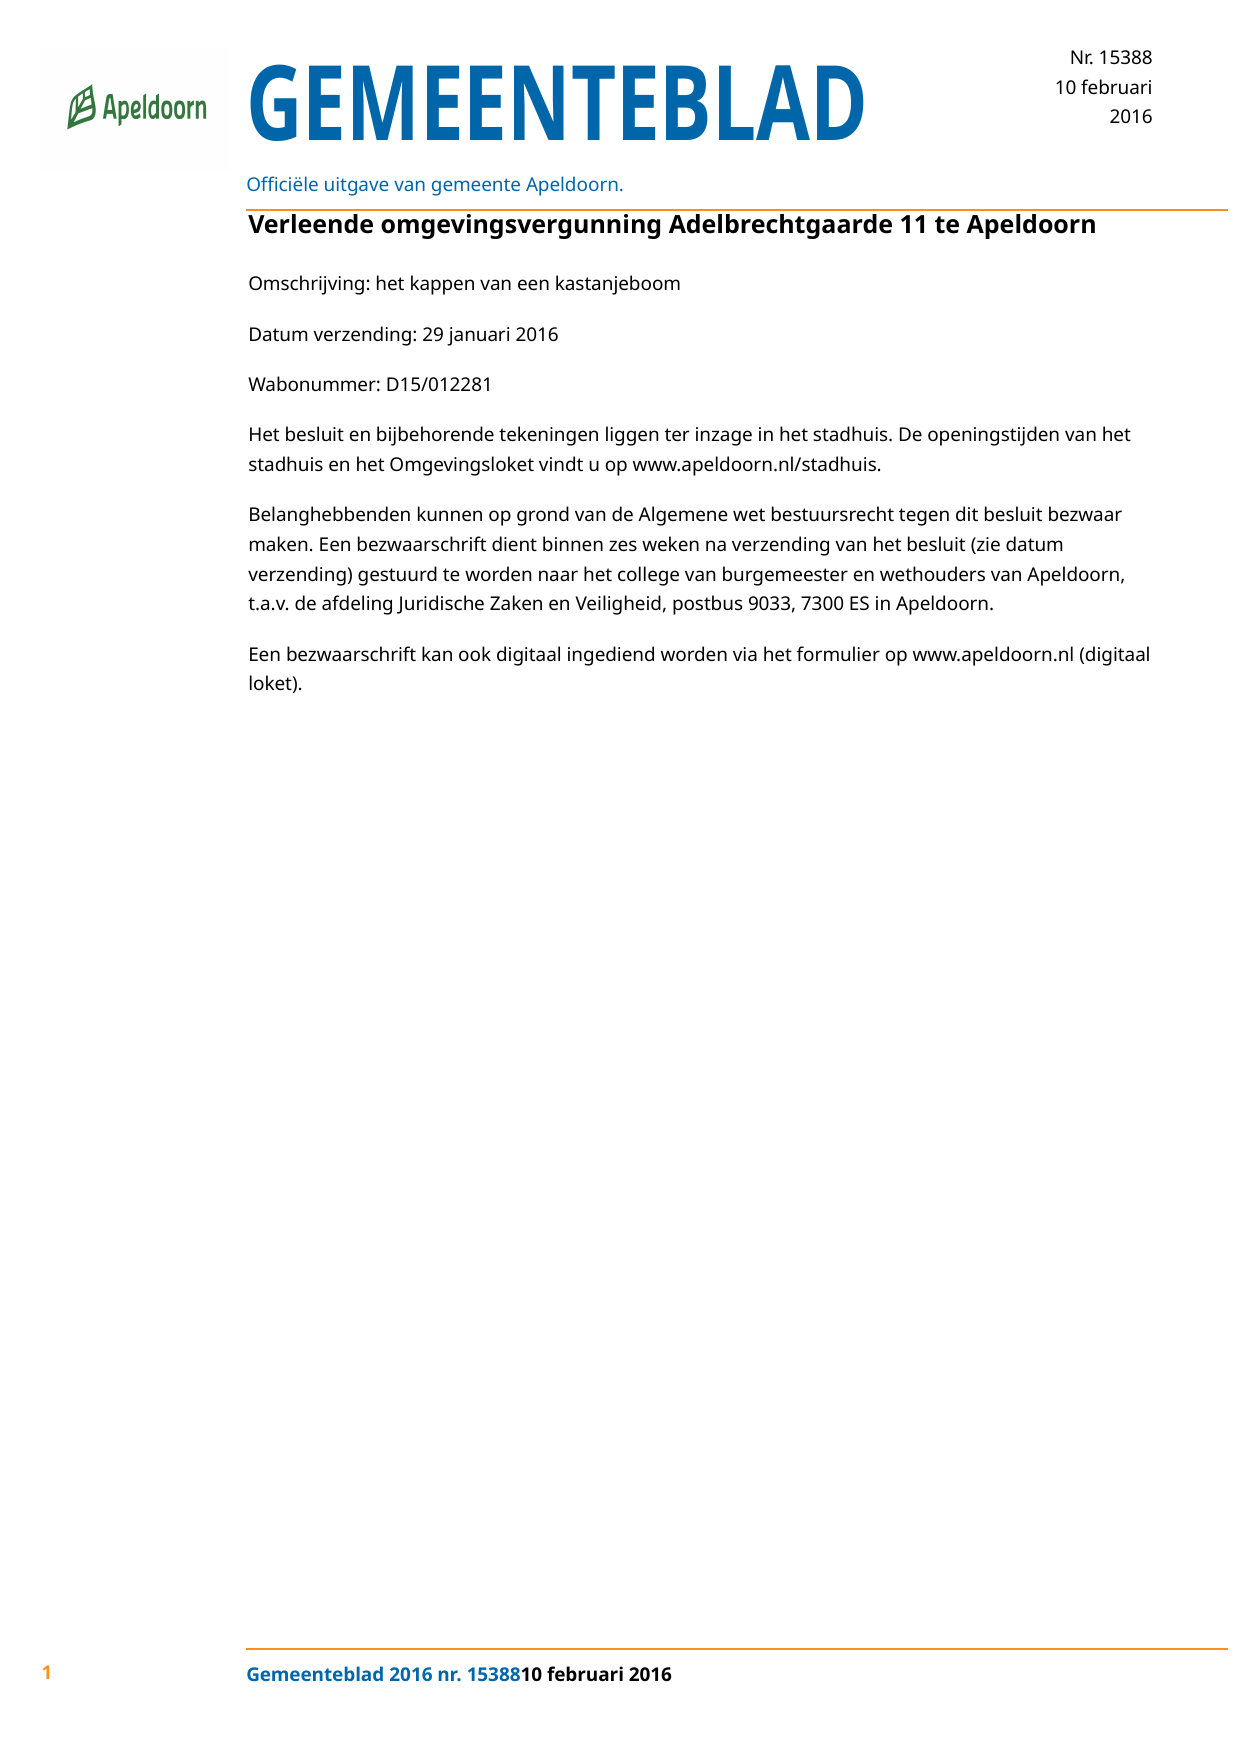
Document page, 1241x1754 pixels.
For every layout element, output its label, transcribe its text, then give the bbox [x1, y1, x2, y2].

text Verleende omgevingsvergunning Adelbrechtgaarde 11 te Apeldoorn [248, 211, 1152, 241]
text Het besluit en bijbehorende tekeningen liggen ter inzage in het stadhuis. De openingstijden van het stadhuis en het Omgevingsloket vindt u op www.apeldoorn.nl/stadhuis. [248, 422, 1152, 477]
text Omschrijving: het kappen van een kastanjeboom [248, 270, 1152, 296]
text Een bezwaarschrift kan ook digitaal ingediend worden via het formulier op www.apeldoorn.nl (digitaal loket). [248, 641, 1152, 696]
text Datum verzending: 29 januari 2016 [248, 321, 1152, 346]
text Belanghebbenden kunnen op grond van de Algemene wet bestuursrecht tegen dit besluit bezwaar maken. Een bezwaarschrift dient binnen zes weken na verzending van het besluit (zie datum verzending) gestuurd te worden naar het college van burgemeester en wethouders van Apeldoorn, t.a.v. de afdeling Juridische Zaken en Veiligheid, postbus 9033, 7300 ES in Apeldoorn. [248, 502, 1152, 616]
picture [41, 47, 231, 172]
text Wabonummer: D15/012281 [248, 371, 1152, 397]
